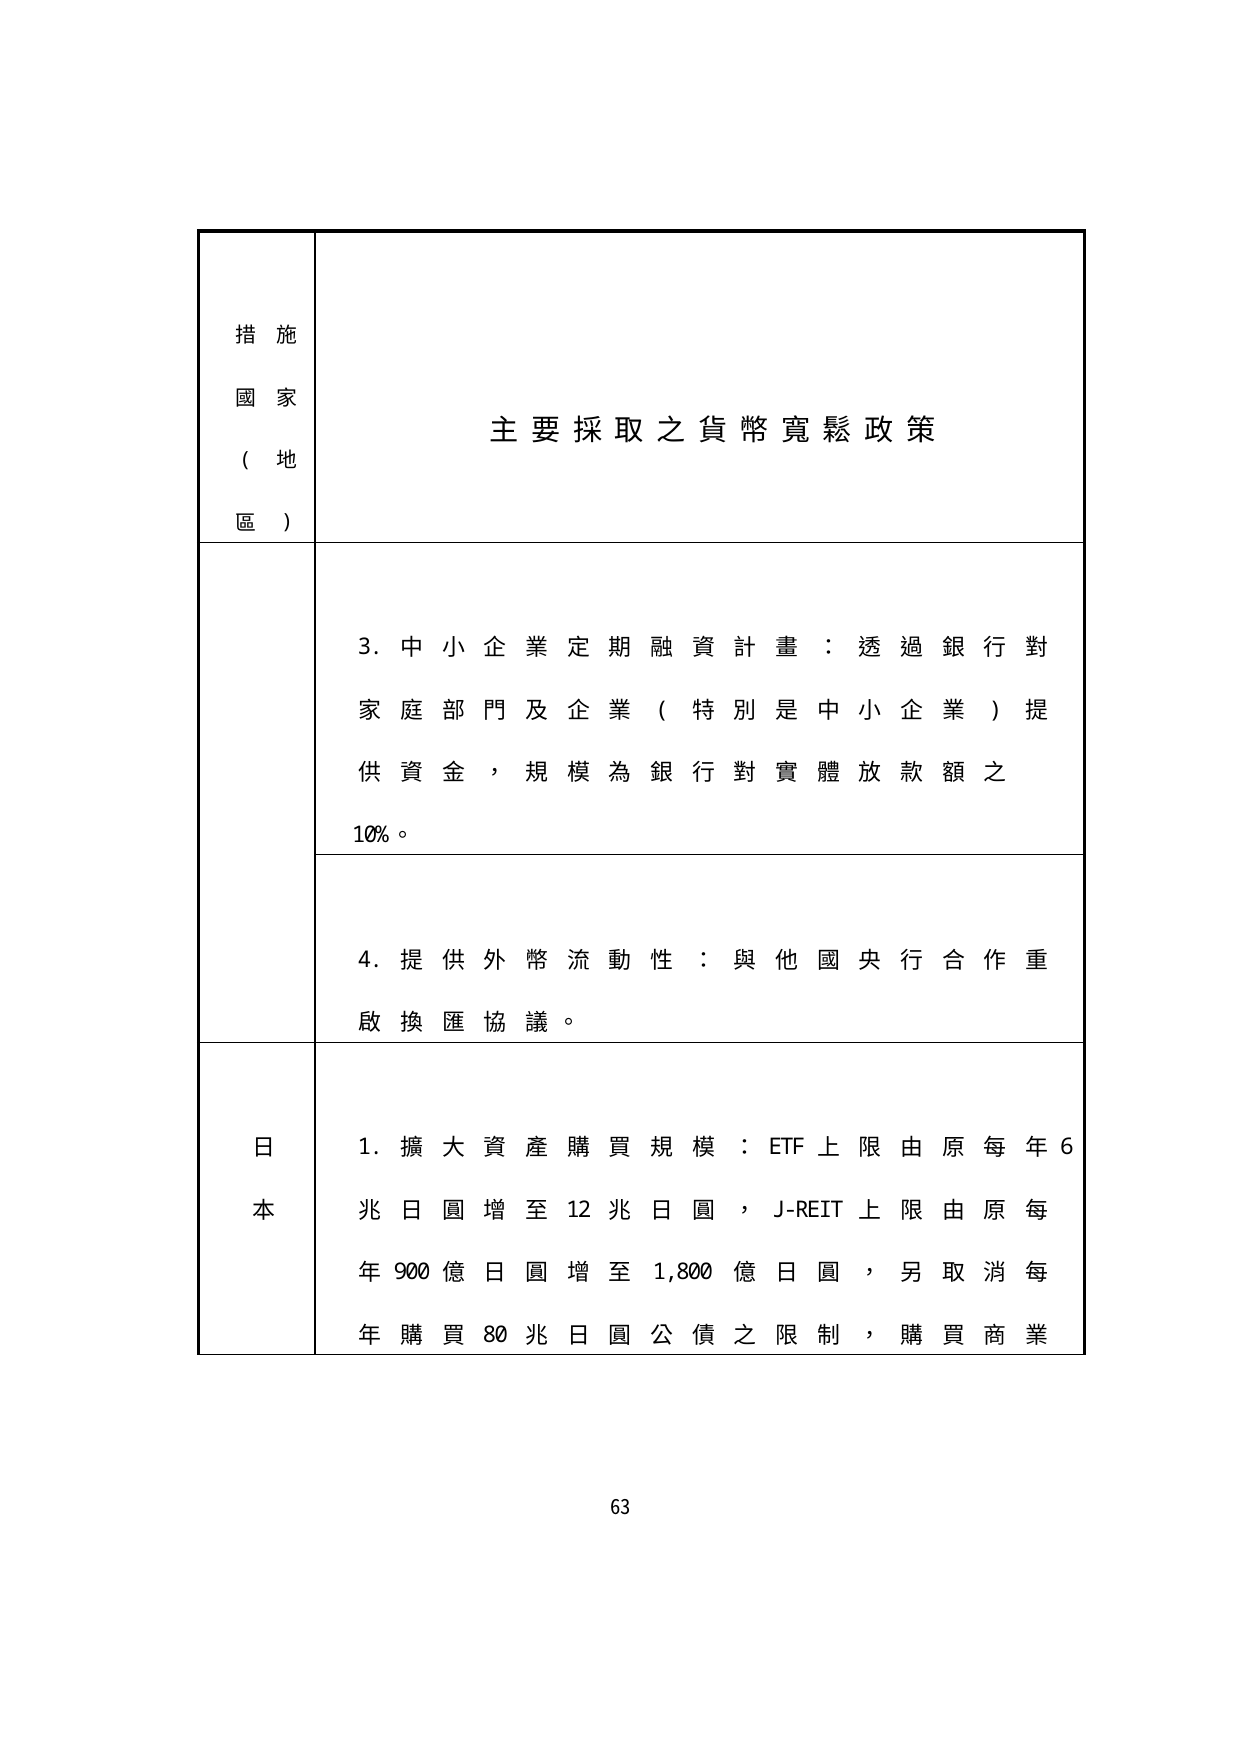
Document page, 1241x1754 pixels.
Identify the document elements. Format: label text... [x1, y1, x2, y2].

table_cell 日本 [200, 1043, 314, 1354]
table_cell 3.中小企業定期融資計畫：透過銀行對家庭部門及企業(特別是中小企業)提供資金，規模為銀行對實體放款額之10%。 [316, 543, 1083, 854]
table_cell [200, 543, 314, 1042]
table_header 主要採取之貨幣寬鬆政策 [316, 233, 1083, 542]
table_cell 1.擴大資產購買規模：ETF上限由原每年6兆日圓增至12兆日圓，J-REIT上限由原每年900億日圓增至1,800億日圓，另取消每年購買80兆日圓公債之限制，購買商業 [316, 1043, 1083, 1354]
table_cell 4.提供外幣流動性：與他國央行合作重啟換匯協議。 [316, 855, 1083, 1042]
table_header 措施 國家(地區) [200, 233, 314, 542]
